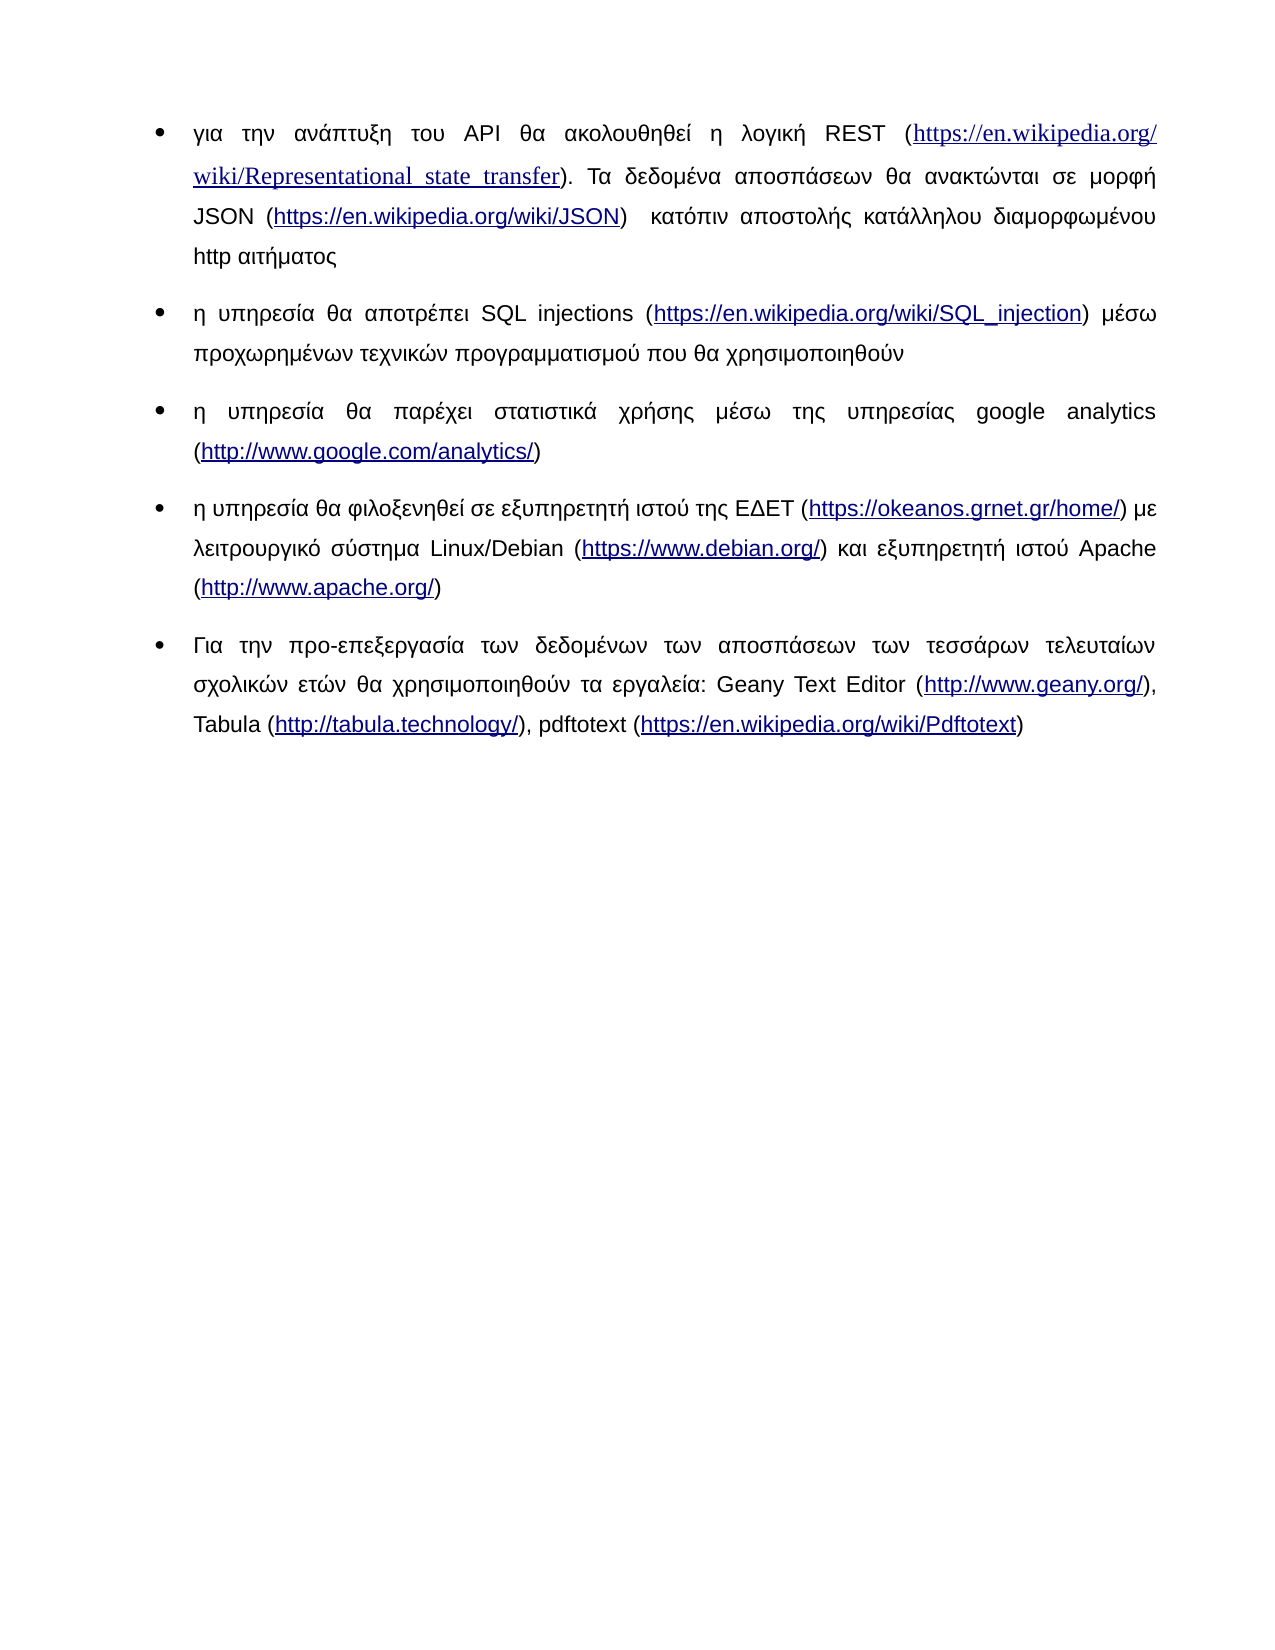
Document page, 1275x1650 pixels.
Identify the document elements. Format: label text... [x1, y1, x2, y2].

list η υπηρεσία θα αποτρέπει SQL injections (https://en.wikipedia.org/wiki/SQL_injection) μέσω προχωρημένων τεχνικών προγραμματισμού που θα χρησιμοποιηθούν [156, 300, 1157, 366]
list για την ανάπτυξη του API θα ακολουθηθεί η λογική REST (https://en.wikipedia.org/ wiki/Representational_state_transfer). Τα δεδομένα αποσπάσεων θα ανακτώνται σε μορφή JSON (https://en.wikipedia.org/wiki/JSON) κατόπιν αποστολής κατάλληλου διαμορφωμένου http αιτήματος [156, 118, 1157, 269]
list η υπηρεσία θα φιλοξενηθεί σε εξυπηρετητή ιστού της ΕΔΕΤ (https://okeanos.grnet.gr/home/) με λειτρουργικό σύστημα Linux/Debian (https://www.debian.org/) και εξυπηρετητή ιστού Apache (http://www.apache.org/) [156, 495, 1157, 600]
list η υπηρεσία θα παρέχει στατιστικά χρήσης μέσω της υπηρεσίας google analytics (http://www.google.com/analytics/) [156, 398, 1157, 464]
list Για την προ-επεξεργασία των δεδομένων των αποσπάσεων των τεσσάρων τελευταίων σχολικών ετών θα χρησιμοποιηθούν τα εργαλεία: Geany Text Editor (http://www.geany.org/), Tabula (http://tabula.technology/), pdftotext (https://en.wikipedia.org/wiki/Pdftotext) [156, 632, 1157, 737]
